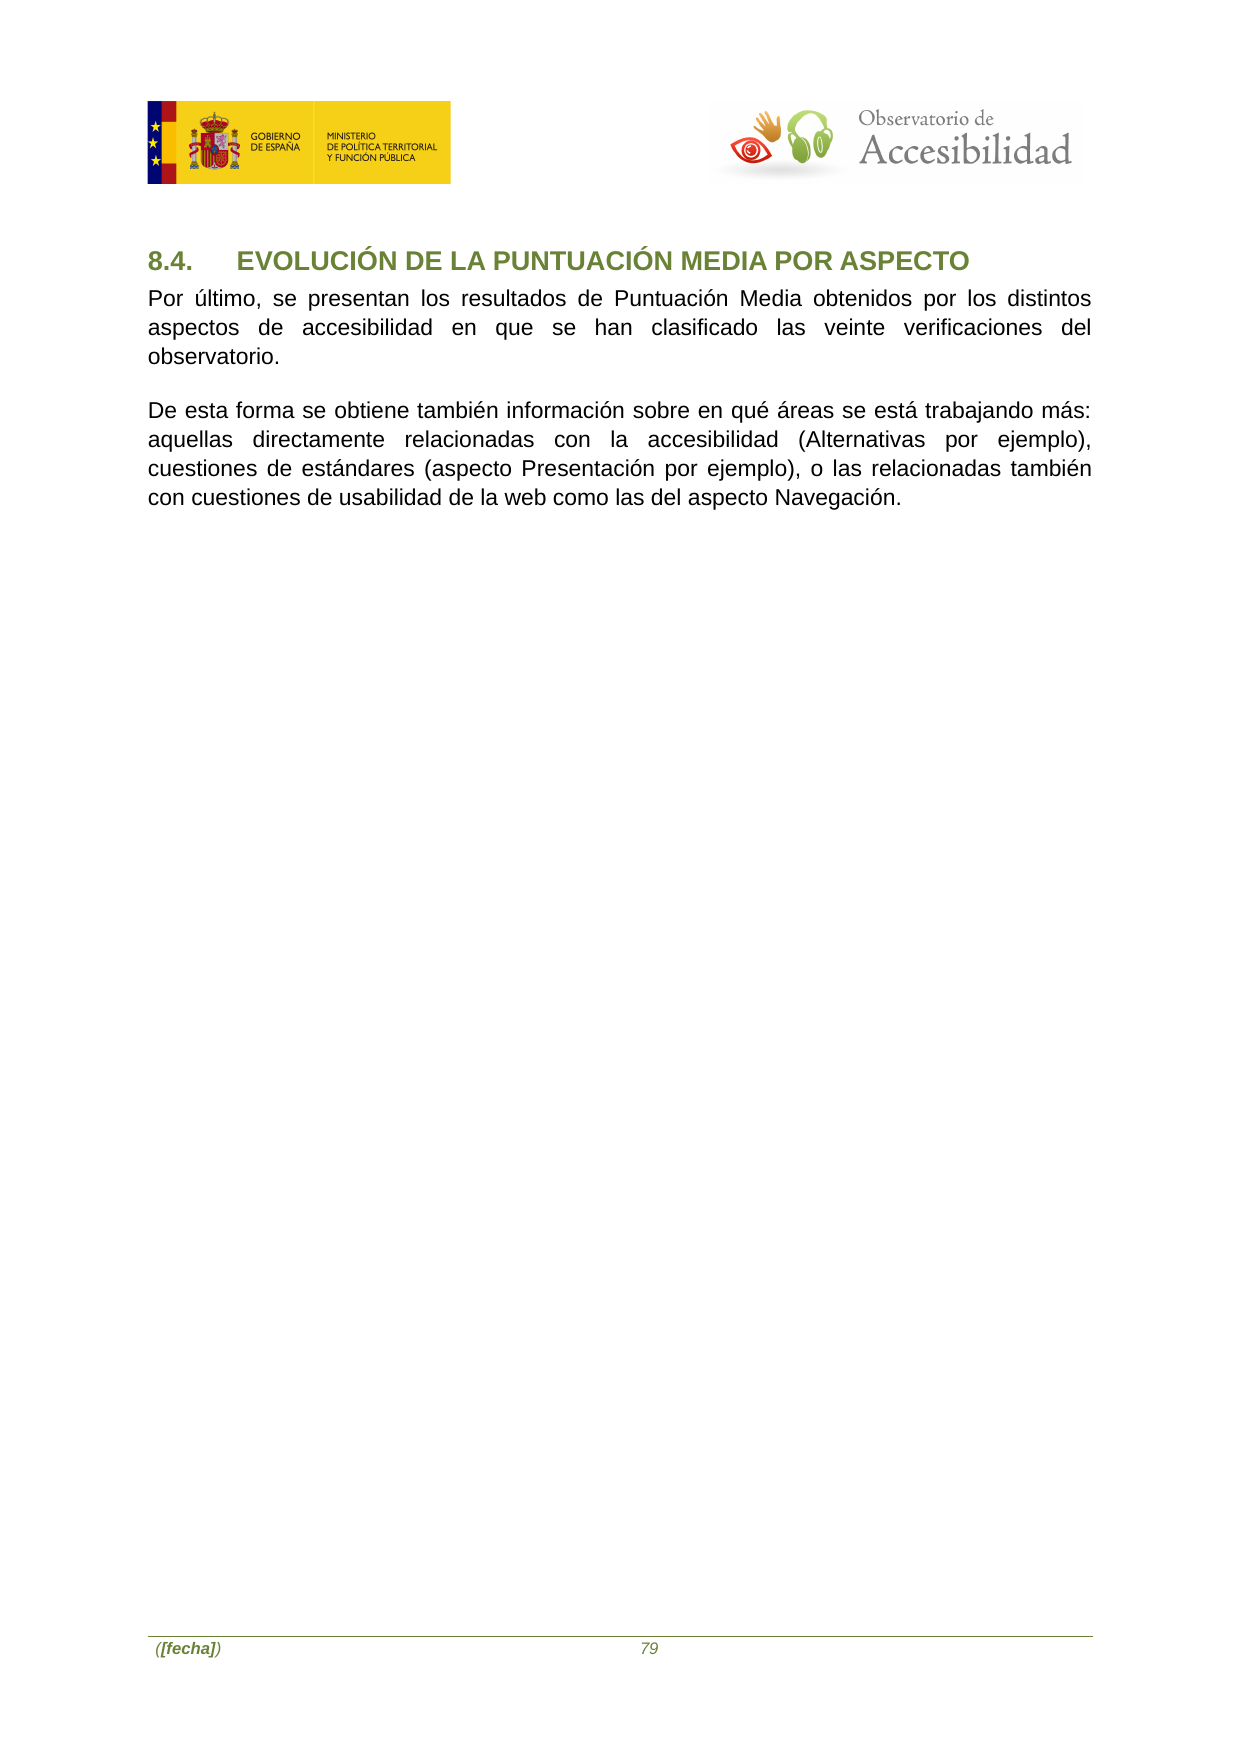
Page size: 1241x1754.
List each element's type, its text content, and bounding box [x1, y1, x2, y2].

text De esta forma se obtiene también información sobre en qué áreas se está trabajando más: aquellas directamente relacionadas con la accesibilidad (Alternativas por ejemplo), cuestiones de estándares (aspecto Presentación por ejemplo), o las relacionadas también con cuestiones de usabilidad de la web como las del aspecto Navegación. [148, 397, 1092, 510]
text Por último, se presentan los resultados de Puntuación Media obtenidos por los distintos aspectos de accesibilidad en que se han clasificado las veinte verificaciones del observatorio. [148, 285, 1092, 369]
picture [147, 101, 451, 184]
subtitle Evolución de la Puntuación Media por Aspecto [148, 245, 1092, 276]
picture [710, 101, 1086, 184]
